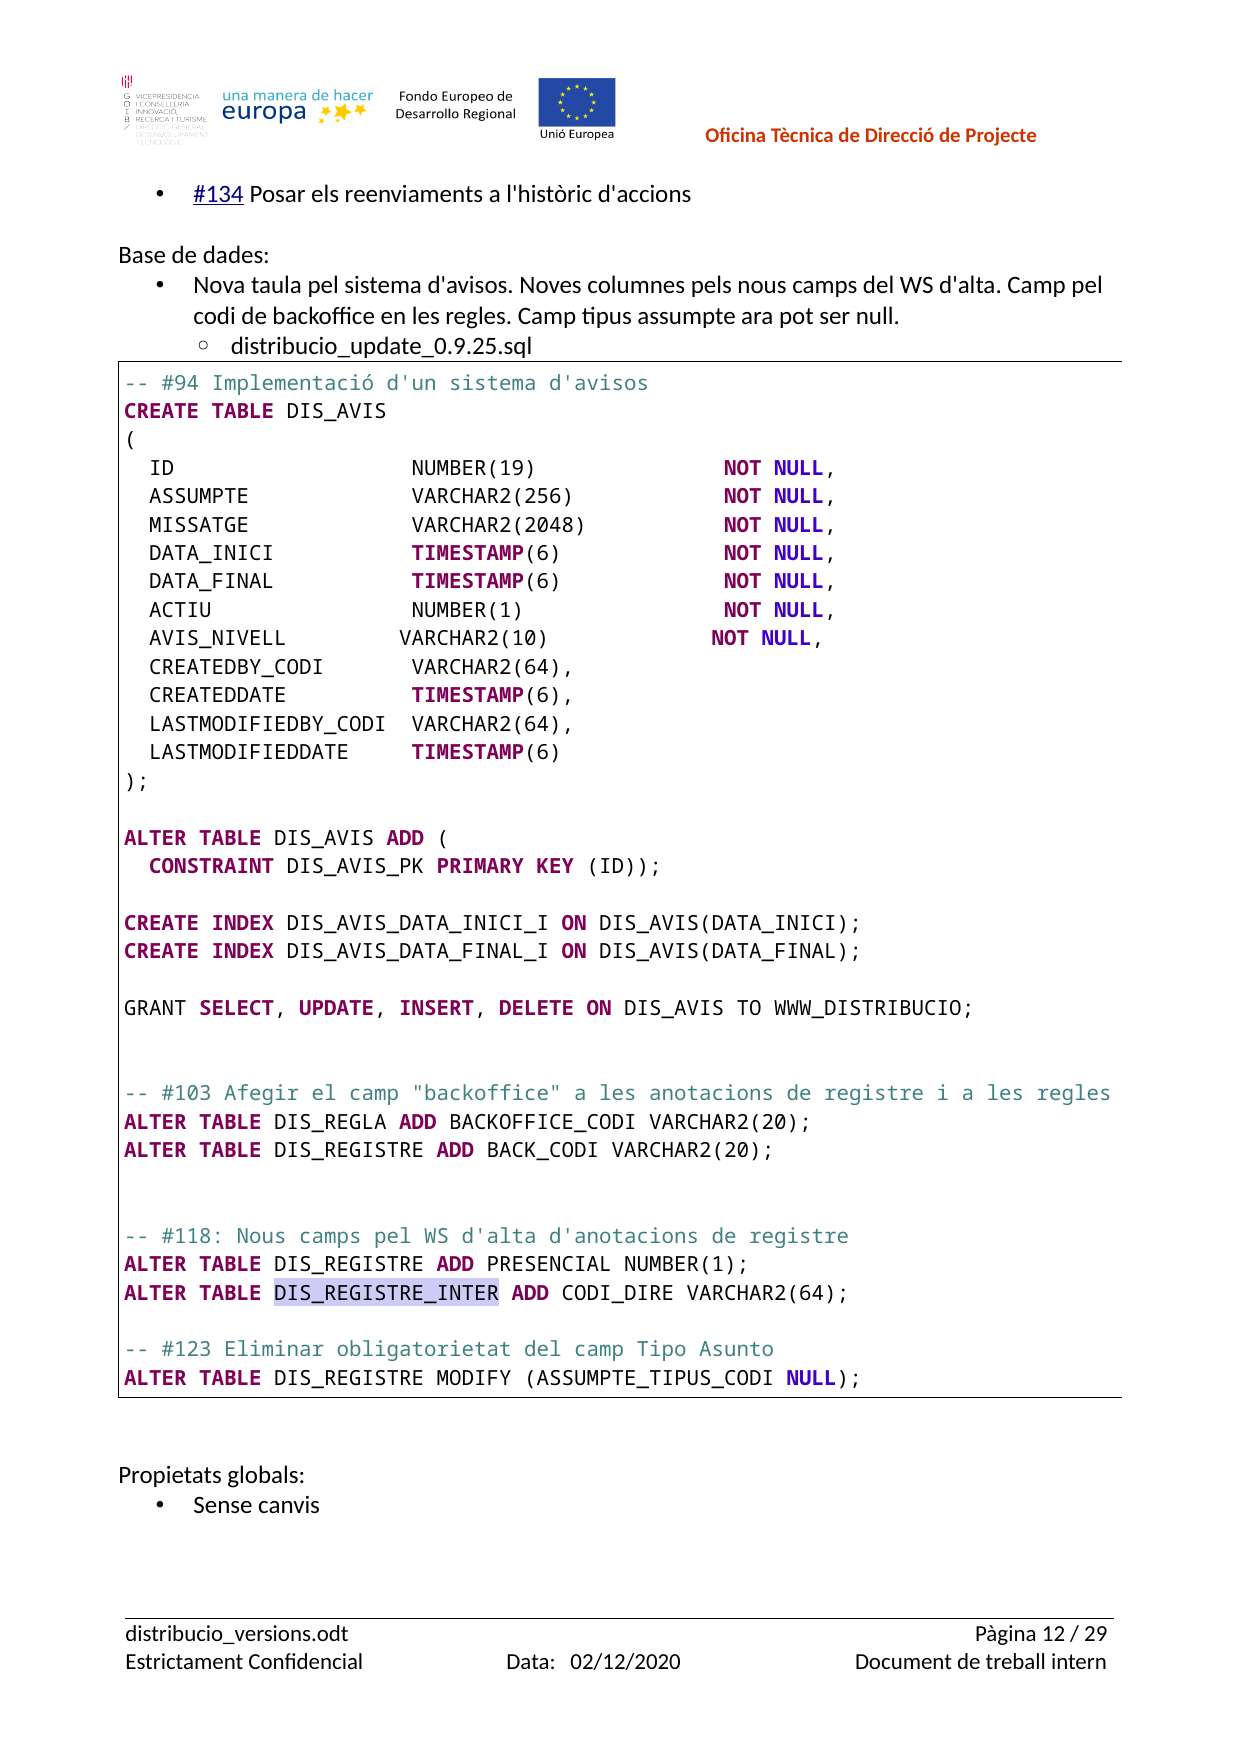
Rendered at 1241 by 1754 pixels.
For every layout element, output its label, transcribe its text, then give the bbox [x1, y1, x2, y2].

list #134 Posar els reenviaments a l'històric d'accions [156, 178, 1122, 208]
table_header -- #94 Implementació d'un sistema d'avisos CREATE TABLE DIS_AVIS ( ID NUMBER(19) NOT NULL, ASSUMPTE VARCHAR2(256) NOT NULL, MISSATGE VARCHAR2(2048) NOT NULL, DATA_INICI TIMESTAMP(6) NOT NULL, DATA_FINAL TIMESTAMP(6) NOT NULL, ACTIU NUMBER(1) NOT NULL, AVIS_NIVELL VARCHAR2(10) NOT NULL, CREATEDBY_CODI VARCHAR2(64), CREATEDDATE TIMESTAMP(6), LASTMODIFIEDBY_CODI VARCHAR2(64), LASTMODIFIEDDATE TIMESTAMP(6) ); ALTER TABLE DIS_AVIS ADD ( CONSTRAINT DIS_AVIS_PK PRIMARY KEY (ID)); CREATE INDEX DIS_AVIS_DATA_INICI_I ON DIS_AVIS(DATA_INICI); CREATE INDEX DIS_AVIS_DATA_FINAL_I ON DIS_AVIS(DATA_FINAL); GRANT SELECT, UPDATE, INSERT, DELETE ON DIS_AVIS TO WWW_DISTRIBUCIO; -- #103 Afegir el camp "backoffice" a les anotacions de registre i a les regles ALTER TABLE DIS_REGLA ADD BACKOFFICE_CODI VARCHAR2(20); ALTER TABLE DIS_REGISTRE ADD BACK_CODI VARCHAR2(20); -- #118: Nous camps pel WS d'alta d'anotacions de registre ALTER TABLE DIS_REGISTRE ADD PRESENCIAL NUMBER(1); ALTER TABLE DIS_REGISTRE_INTER ADD CODI_DIRE VARCHAR2(64); -- #123 Eliminar obligatorietat del camp Tipo Asunto ALTER TABLE DIS_REGISTRE MODIFY (ASSUMPTE_TIPUS_CODI NULL); [119, 362, 1122, 1397]
text Propietats globals: [118, 1459, 1122, 1490]
list Nova taula pel sistema d'avisos. Noves columnes pels nous camps del WS d'alta. Camp pel codi de backoffice en les regles. Camp tipus assumpte ara pot ser null. [156, 269, 1122, 330]
picture [118, 73, 213, 147]
list distribucio_update_0.9.25.sql [193, 330, 1122, 361]
list Sense canvis [156, 1490, 1122, 1520]
picture [219, 73, 621, 147]
text Base de dades: [118, 239, 1122, 269]
